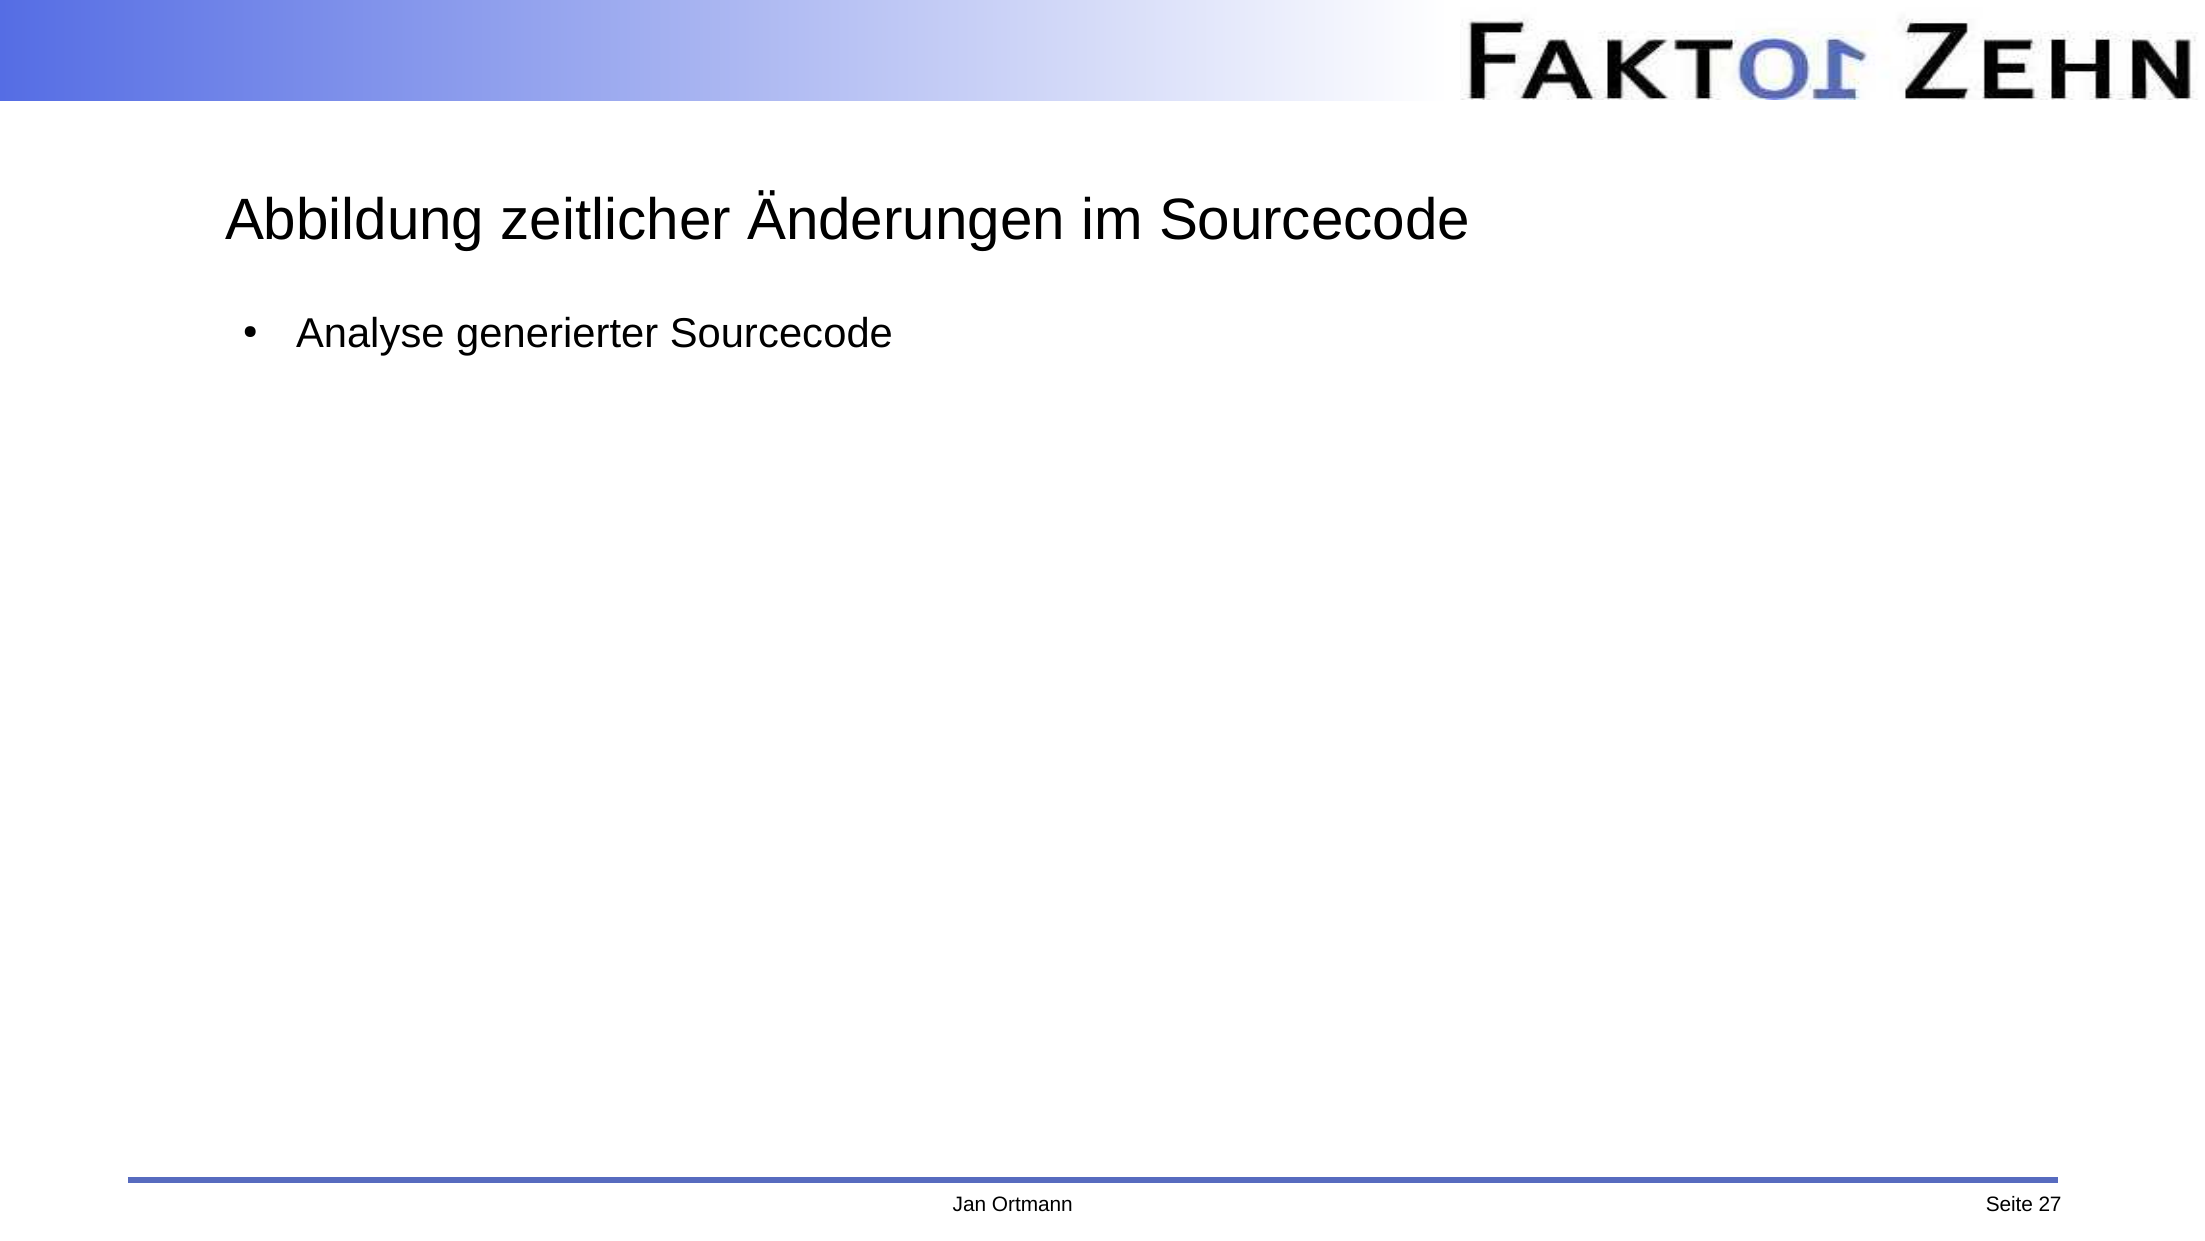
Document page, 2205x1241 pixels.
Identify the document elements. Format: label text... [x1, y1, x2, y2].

list Analyse generierter Sourcecode [225, 310, 1981, 1078]
title Abbildung zeitlicher Änderungen im Sourcecode [225, 142, 1981, 296]
picture [1460, 7, 2202, 100]
